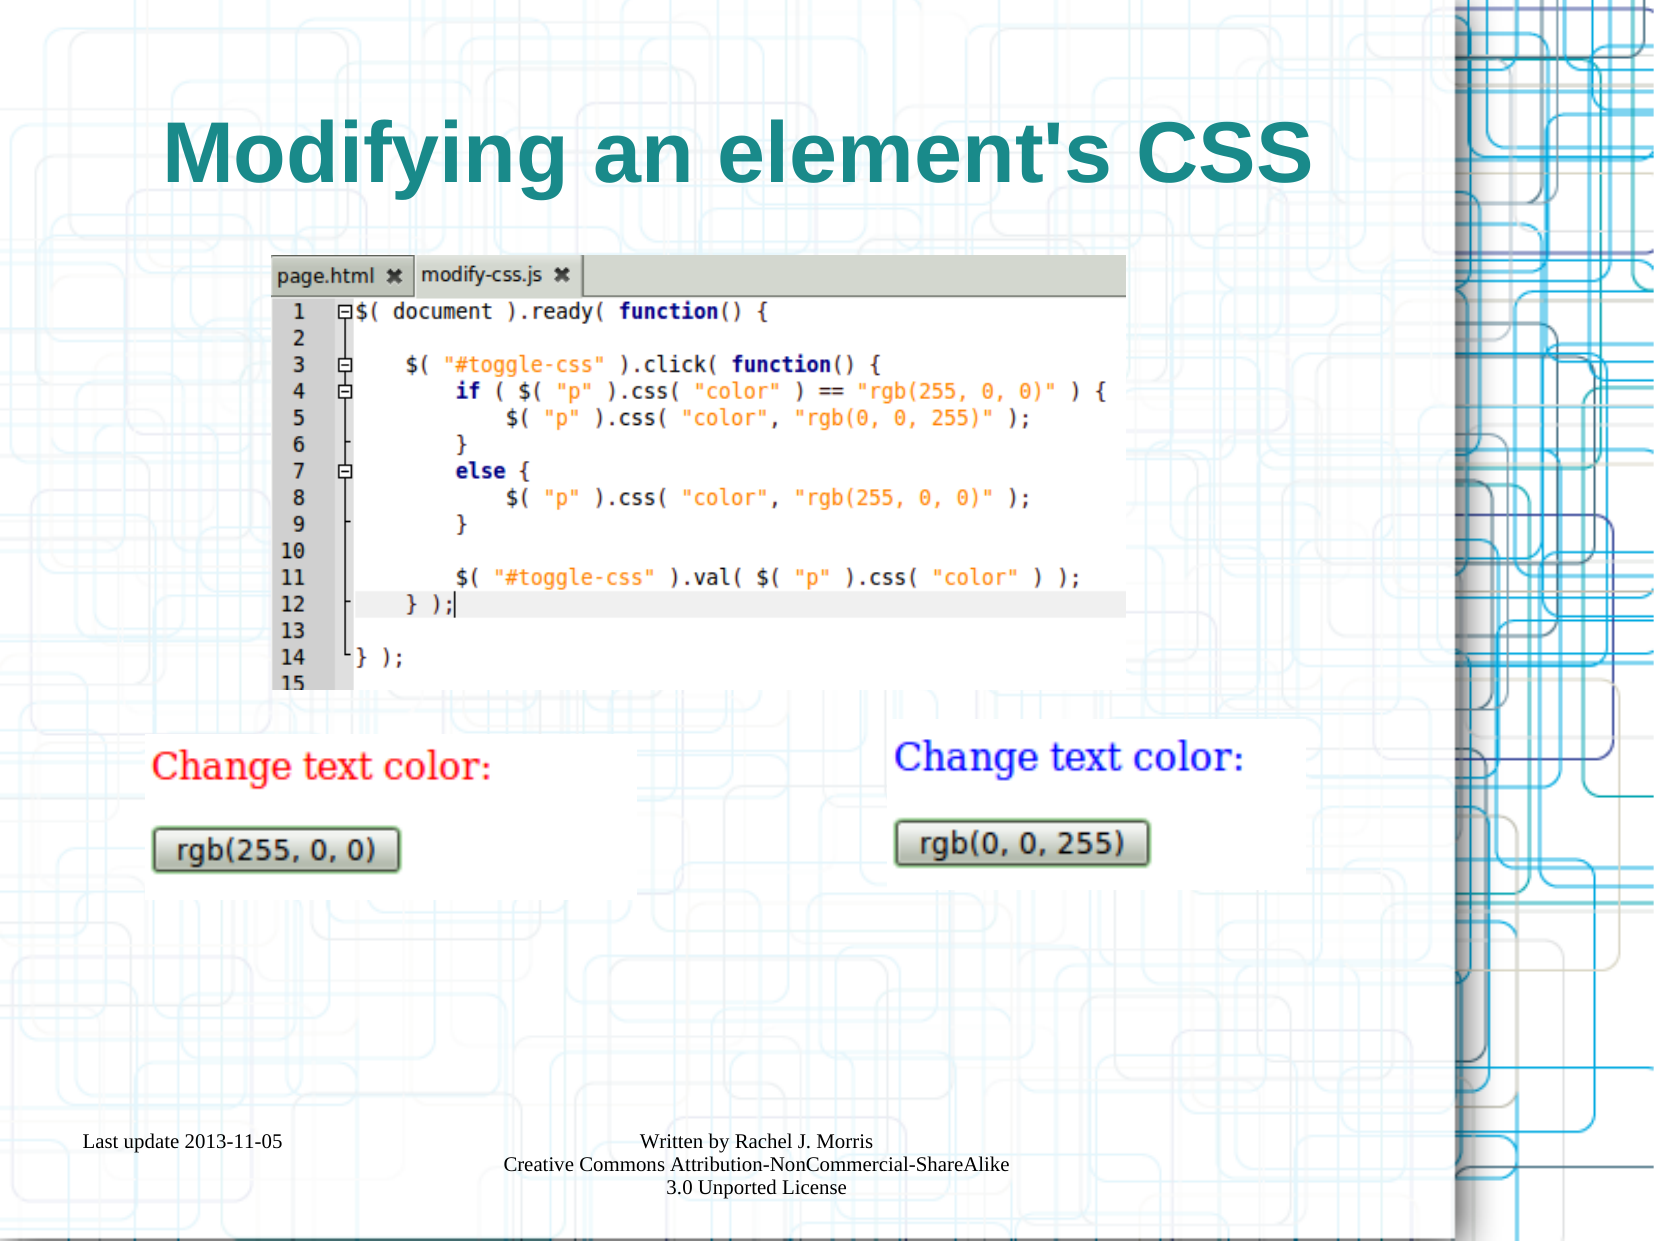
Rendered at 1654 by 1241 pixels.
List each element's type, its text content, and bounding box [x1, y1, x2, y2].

picture [0, 0, 1654, 1241]
title Modifying an element's CSS [59, 49, 1418, 257]
